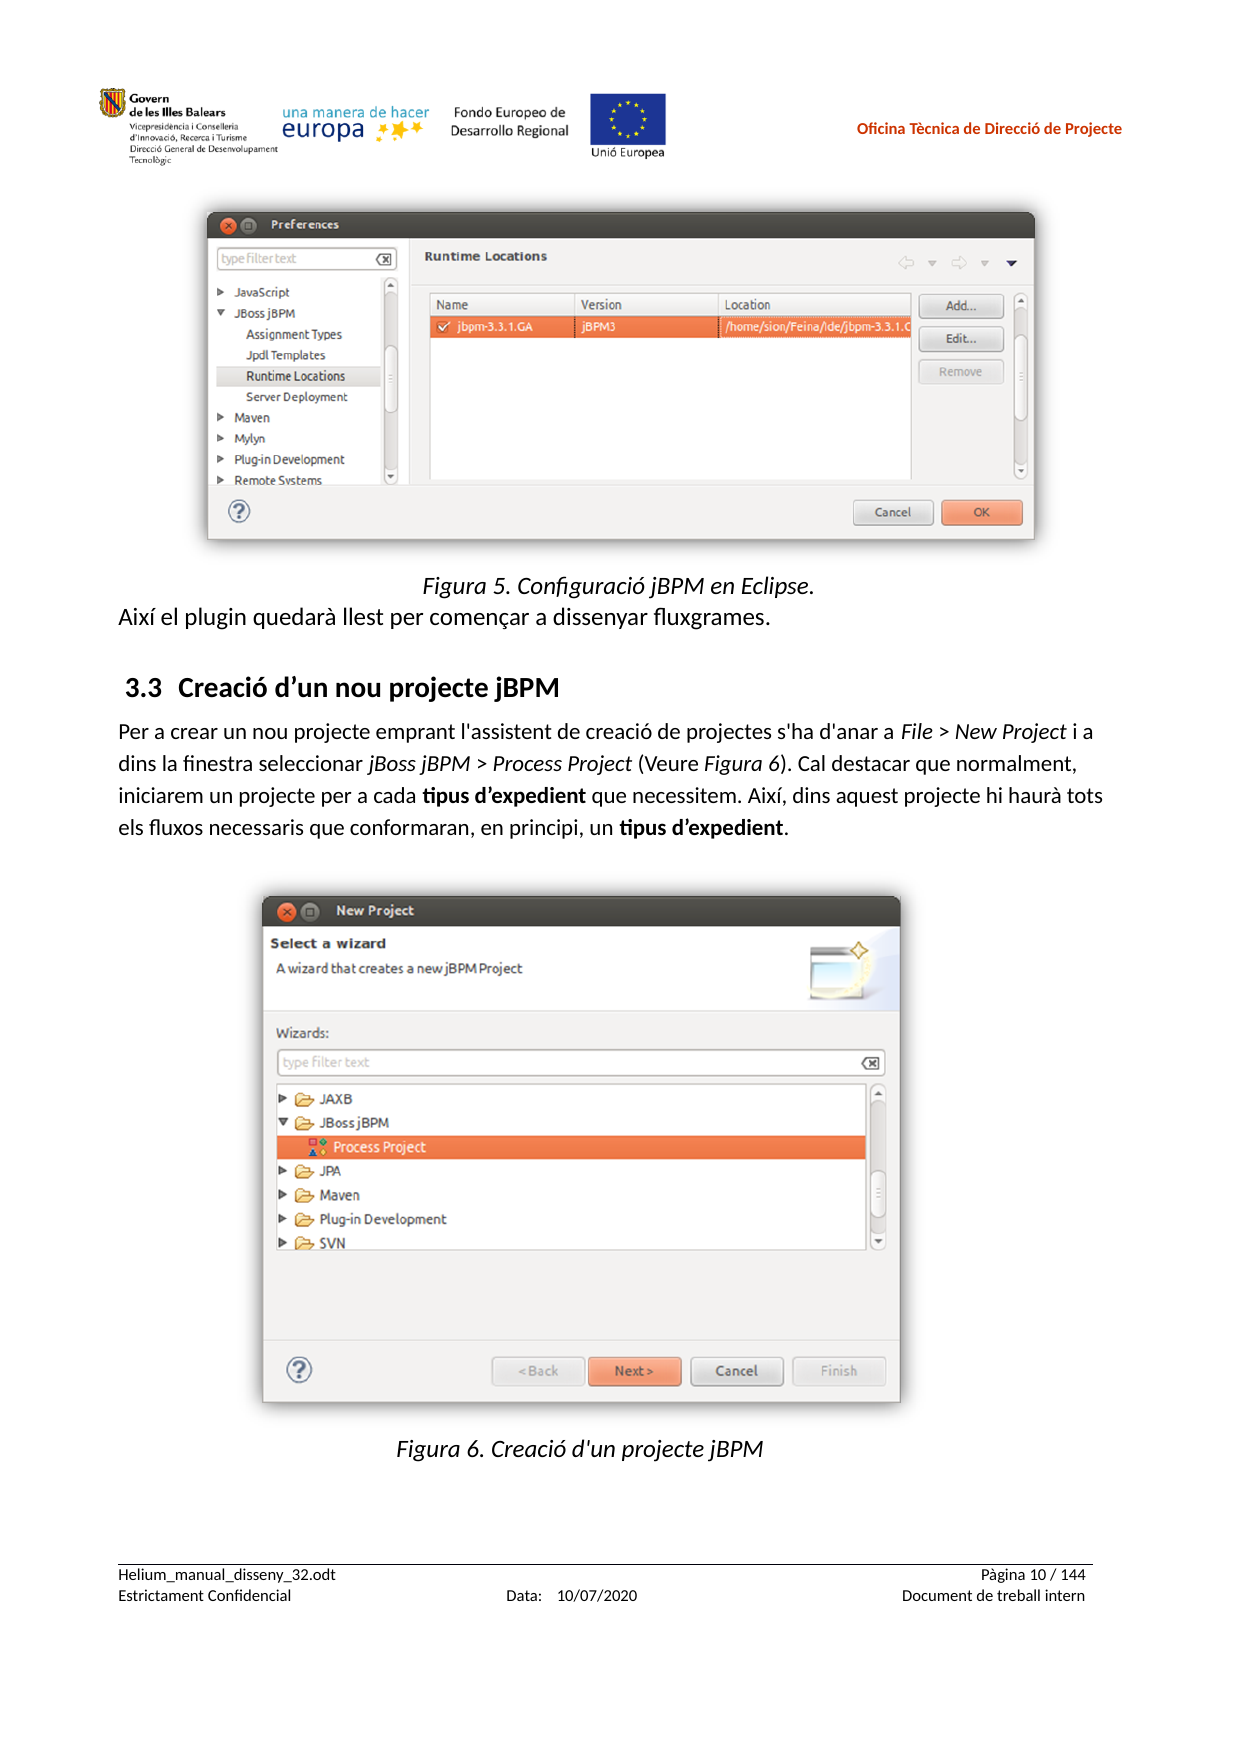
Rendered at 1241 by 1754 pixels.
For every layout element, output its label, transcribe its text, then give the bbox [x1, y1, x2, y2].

text [231, 852, 931, 864]
text Així el plugin quedarà llest per començar a dissenyar fluxgrames. [118, 568, 1122, 631]
picture [99, 87, 668, 166]
text Per a crear un nou projecte emprant l'assistent de creació de projectes s'ha d'anar a File > New Project i a dins la finestra seleccionar jBoss jBPM > Process Project (Veure Figura 6). Cal destacar que normalment, iniciarem un projecte per a cada tipus d’expedient que necessitem. Així, dins aquest projecte hi haurà tots els fluxos necessaris que conformaran, en principi, un tipus d’expedient. [118, 717, 1122, 842]
subtitle Creació d’un nou projecte jBPM [118, 669, 1122, 704]
text Figura 5. Configuració jBPM en Eclipse. [175, 571, 1065, 601]
text Figura 6. Creació d'un projecte jBPM [231, 1434, 931, 1464]
picture [175, 180, 1065, 571]
picture [231, 864, 932, 1434]
